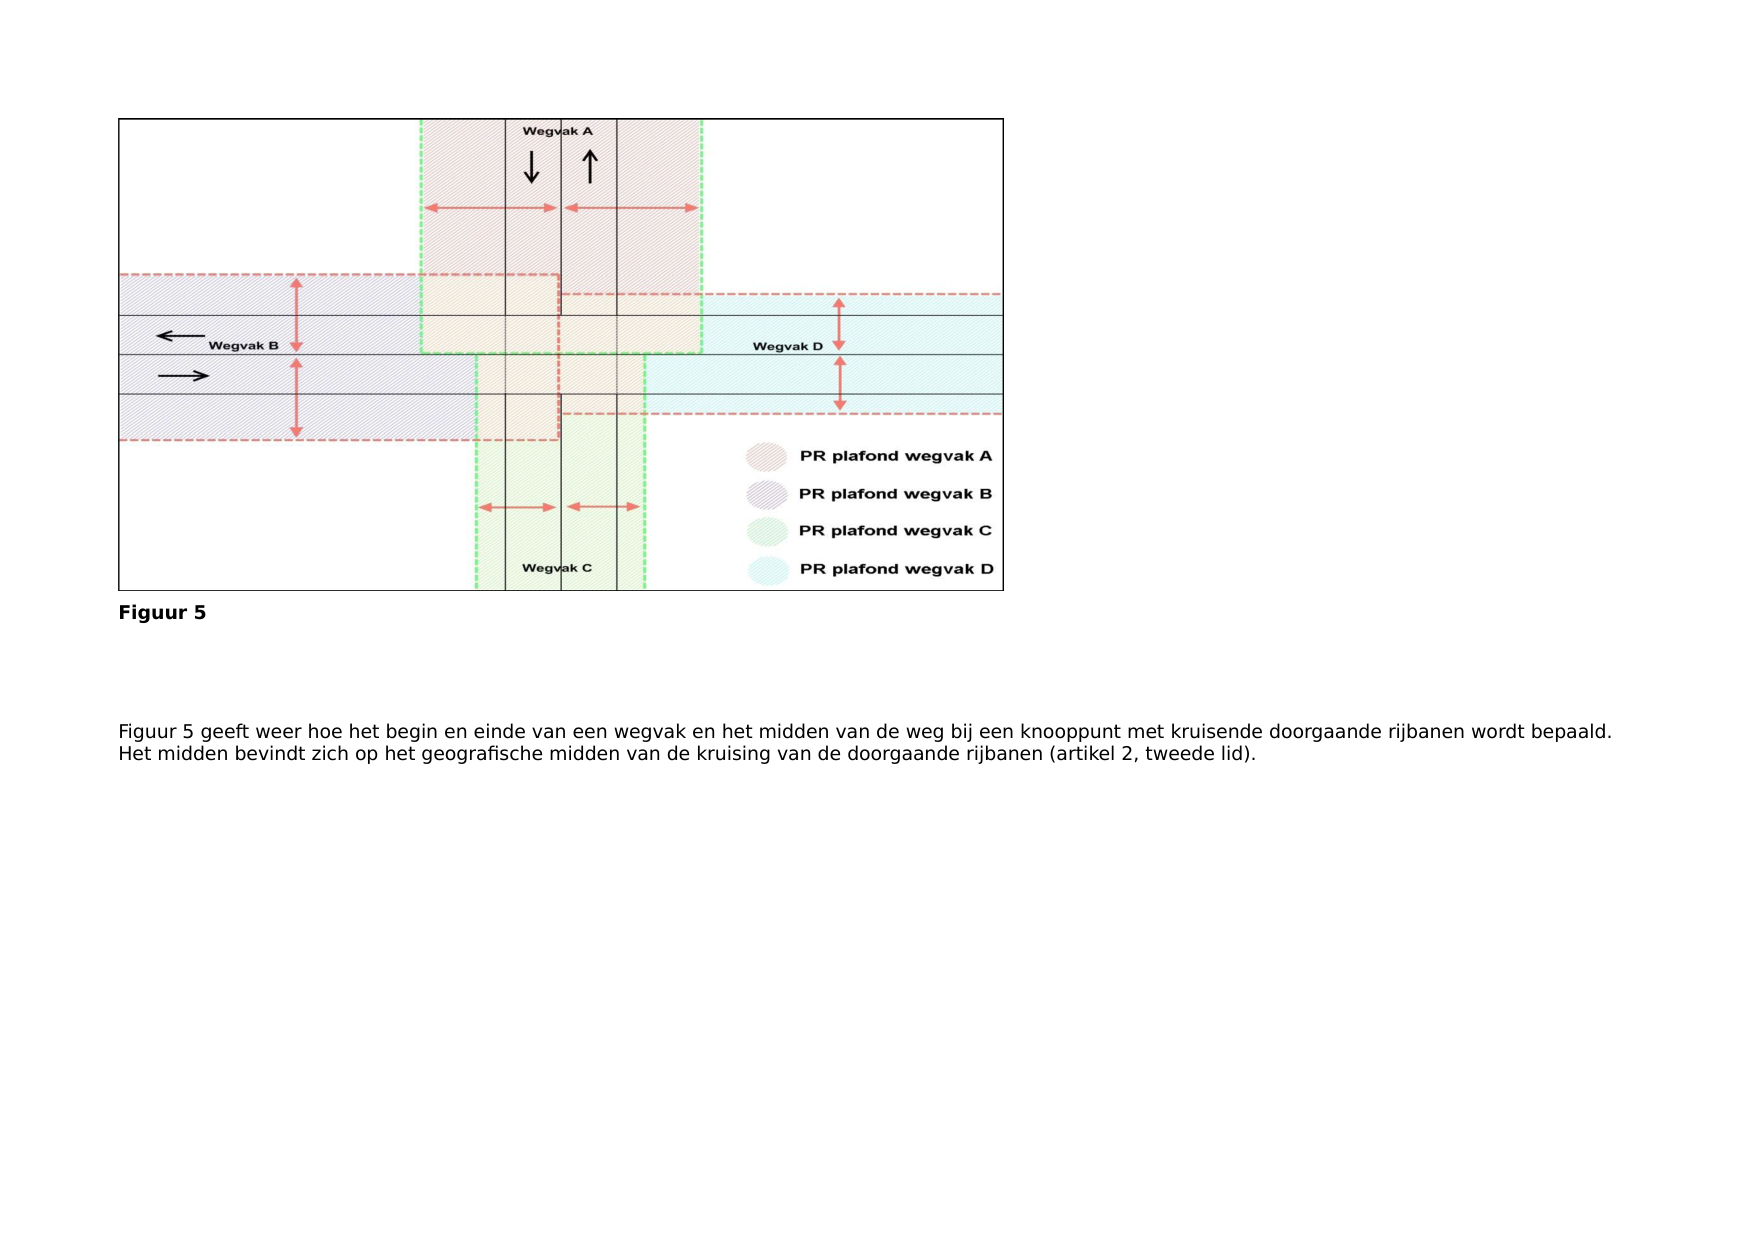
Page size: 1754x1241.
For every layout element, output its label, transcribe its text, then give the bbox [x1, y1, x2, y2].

picture [118, 118, 1004, 591]
text Figuur 5 geeft weer hoe het begin en einde van een wegvak en het midden van de weg bij een knooppunt met kruisende doorgaande rijbanen wordt bepaald. Het midden bevindt zich op het geografische midden van de kruising van de doorgaande rijbanen (artikel 2, tweede lid). [118, 721, 1636, 765]
text Figuur 5 [118, 602, 1004, 624]
